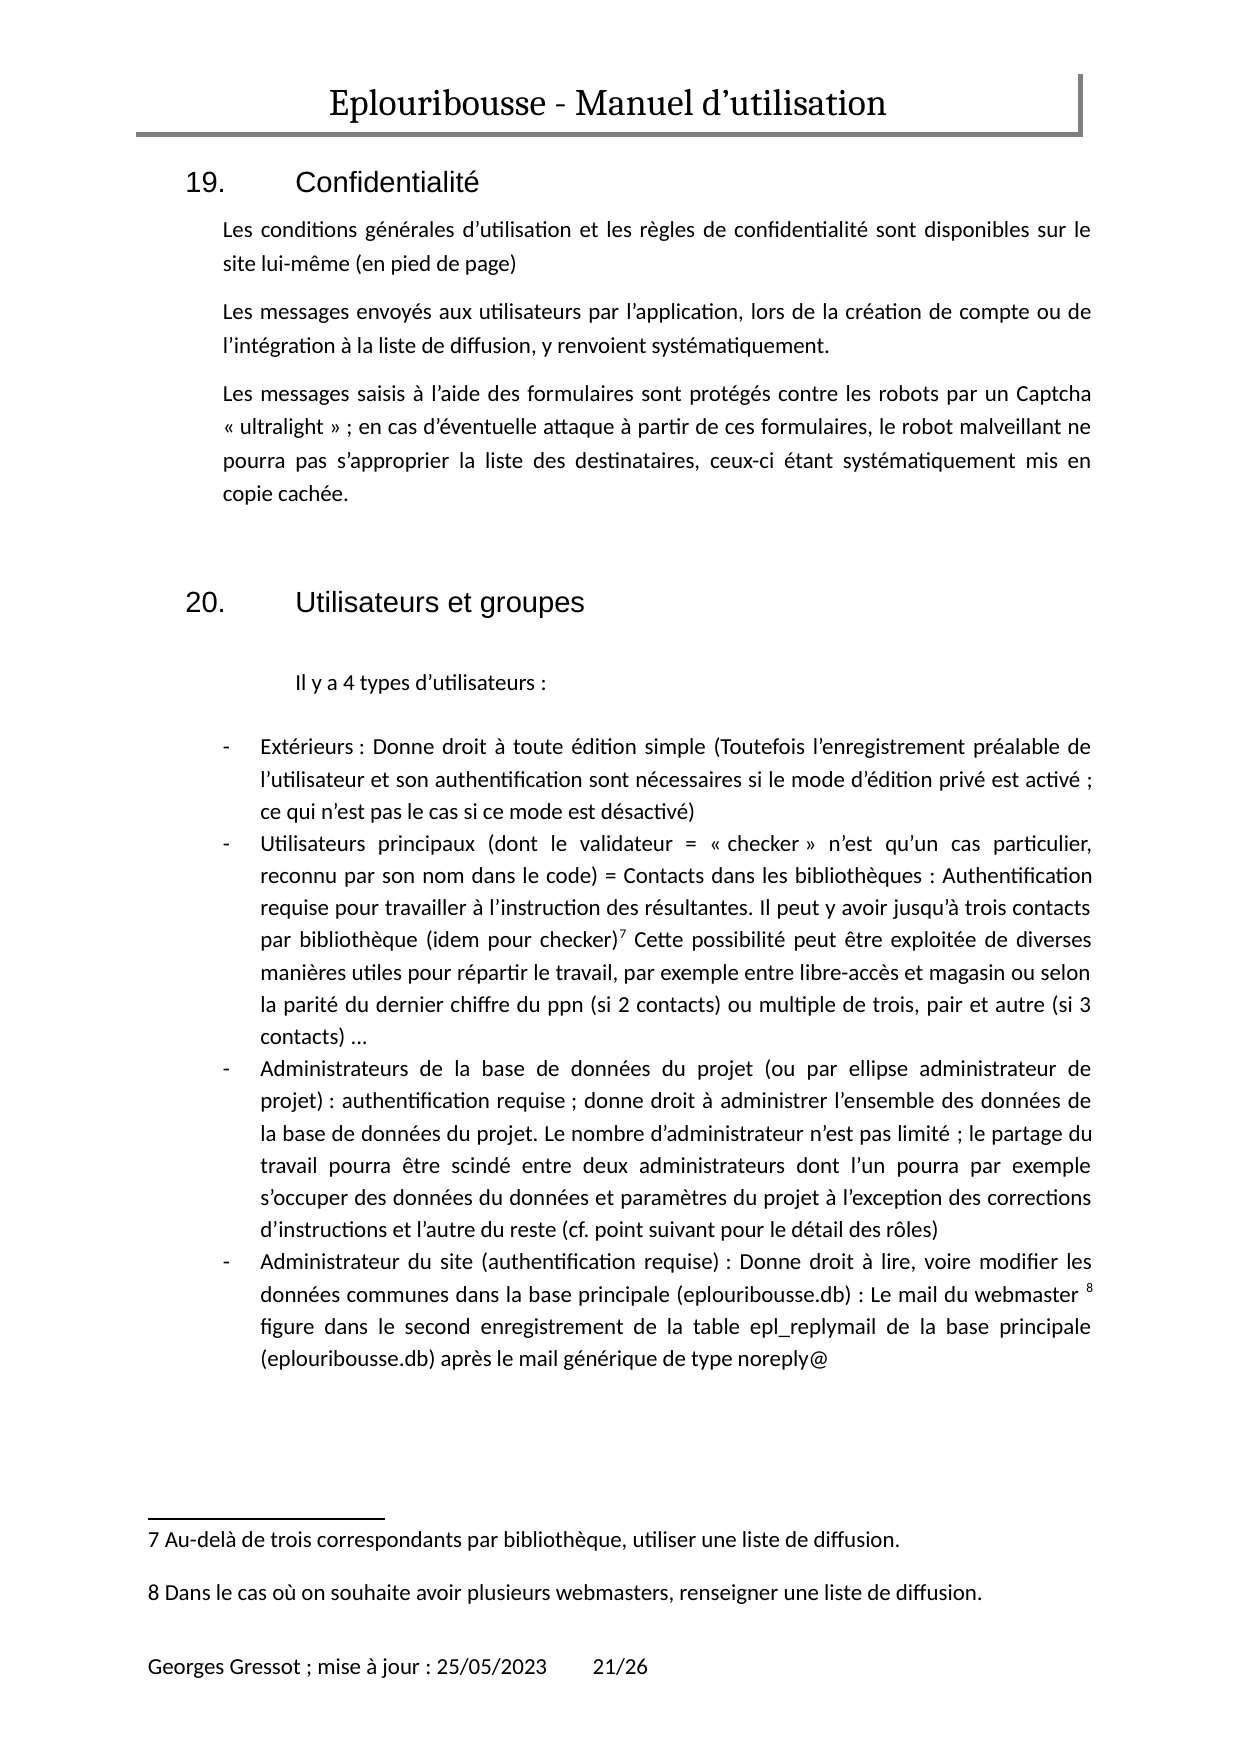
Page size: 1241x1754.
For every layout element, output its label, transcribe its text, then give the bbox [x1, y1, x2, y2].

list Les messages saisis à l’aide des formulaires sont protégés contre les robots par un Captcha « ultralight » ; en cas d’éventuelle attaque à partir de ces formulaires, le robot malveillant ne pourra pas s’approprier la liste des destinataires, ceux-ci étant systématiquement mis en copie cachée. [185, 379, 1093, 508]
list Administrateur du site (authentification requise) : Donne droit à lire, voire modifier les données communes dans la base principale (eplouribousse.db) : Le mail du webmaster figure dans le second enregistrement de la table epl_replymail de la base principale (eplouribousse.db) après le mail générique de type noreply@ [223, 1247, 1093, 1372]
list Administrateurs de la base de données du projet (ou par ellipse administrateur de projet) : authentification requise ; donne droit à administrer l’ensemble des données de la base de données du projet. Le nombre d’administrateur n’est pas limité ; le partage du travail pourra être scindé entre deux administrateurs dont l’un pourra par exemple s’occuper des données du données et paramètres du projet à l’exception des corrections d’instructions et l’autre du reste (cf. point suivant pour le détail des rôles) [223, 1054, 1093, 1243]
list Dans le cas où on souhaite avoir plusieurs webmasters, renseigner une liste de diffusion. [148, 1578, 1093, 1606]
list Les conditions générales d’utilisation et les règles de confidentialité sont disponibles sur le site lui-même (en pied de page) [185, 216, 1093, 277]
list Au-delà de trois correspondants par bibliothèque, utiliser une liste de diffusion. [148, 1525, 1093, 1553]
list Extérieurs : Donne droit à toute édition simple (Toutefois l’enregistrement préalable de l’utilisateur et son authentification sont nécessaires si le mode d’édition privé est activé ; ce qui n’est pas le cas si ce mode est désactivé) [223, 732, 1093, 825]
subtitle Confidentialité [185, 164, 1093, 198]
list Utilisateurs principaux (dont le validateur = « checker » n’est qu’un cas particulier, reconnu par son nom dans le code) = Contacts dans les bibliothèques : Authentification requise pour travailler à l’instruction des résultantes. Il peut y avoir jusqu’à trois contacts par bibliothèque (idem pour checker) Cette possibilité peut être exploitée de diverses manières utiles pour répartir le travail, par exemple entre libre-accès et magasin ou selon la parité du dernier chiffre du ppn (si 2 contacts) ou multiple de trois, pair et autre (si 3 contacts) ... [223, 829, 1093, 1050]
list Il y a 4 types d’utilisateurs : [295, 668, 1093, 696]
list Les messages envoyés aux utilisateurs par l’application, lors de la création de compte ou de l’intégration à la liste de diffusion, y renvoient systématiquement. [185, 297, 1093, 359]
subtitle Utilisateurs et groupes [185, 585, 1093, 618]
